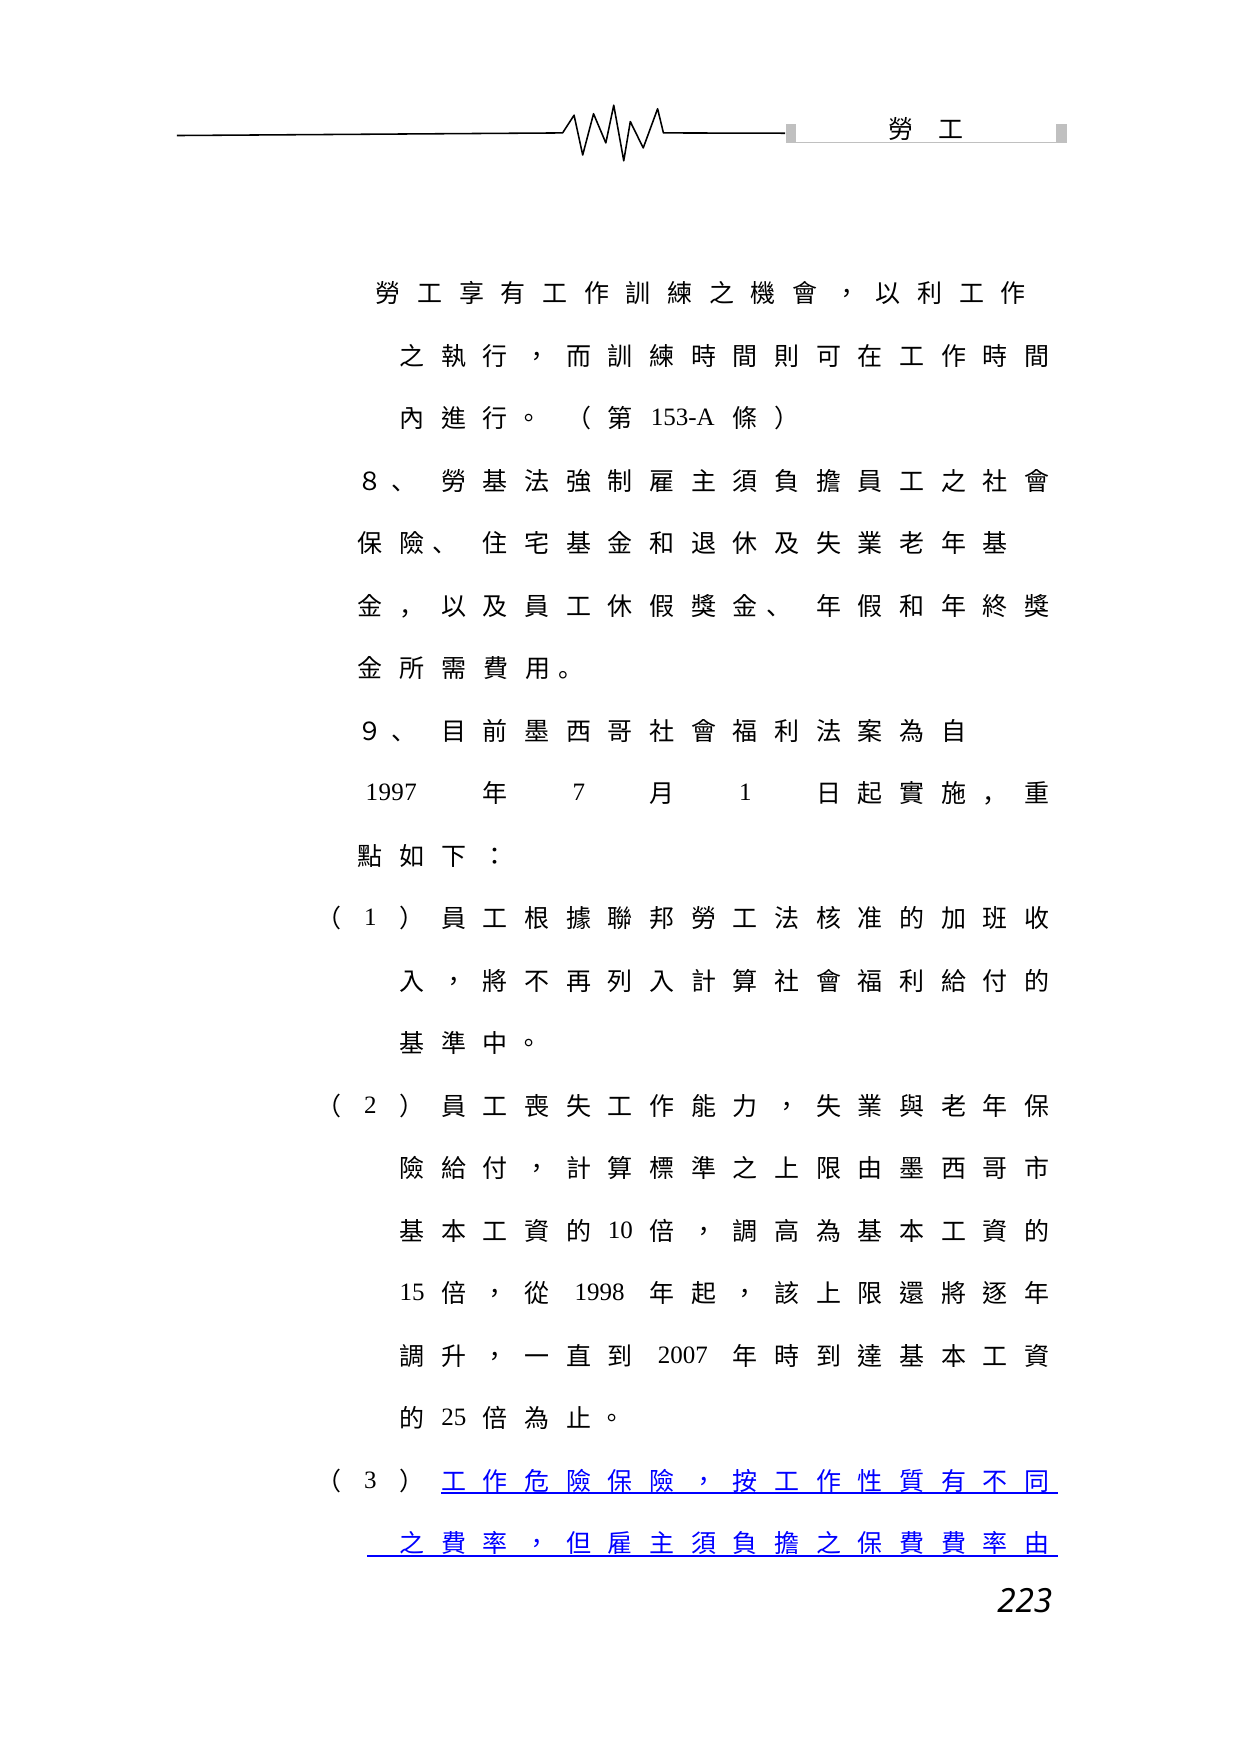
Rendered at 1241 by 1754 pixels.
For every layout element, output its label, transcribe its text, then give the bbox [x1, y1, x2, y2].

text ９、目前墨西哥社會福利法案為自1997年7月1日起實施，重點如下： [332, 688, 1058, 875]
text （2）員工喪失工作能力，失業與老年保險給付，計算標準之上限由墨西哥市基本工資的10倍，調高為基本工資的15倍，從1998年起，該上限還將逐年調升，一直到2007年時到達基本工資的25倍為止。 [306, 1063, 1058, 1438]
text （3）工作危險保險，按工作性質有不同之費率，但雇主須負擔之保費費率由 [306, 1438, 1058, 1563]
text ８、勞基法強制雇主須負擔員工之社會保險、住宅基金和退休及失業老年基金，以及員工休假獎金、年假和年終獎金所需費用。 [332, 438, 1058, 688]
text （1）員工根據聯邦勞工法核准的加班收入，將不再列入計算社會福利給付的基準中。 [306, 875, 1058, 1063]
text 勞工享有工作訓練之機會，以利工作之執行，而訓練時間則可在工作時間內進行。（第153-A條） [306, 250, 1058, 438]
